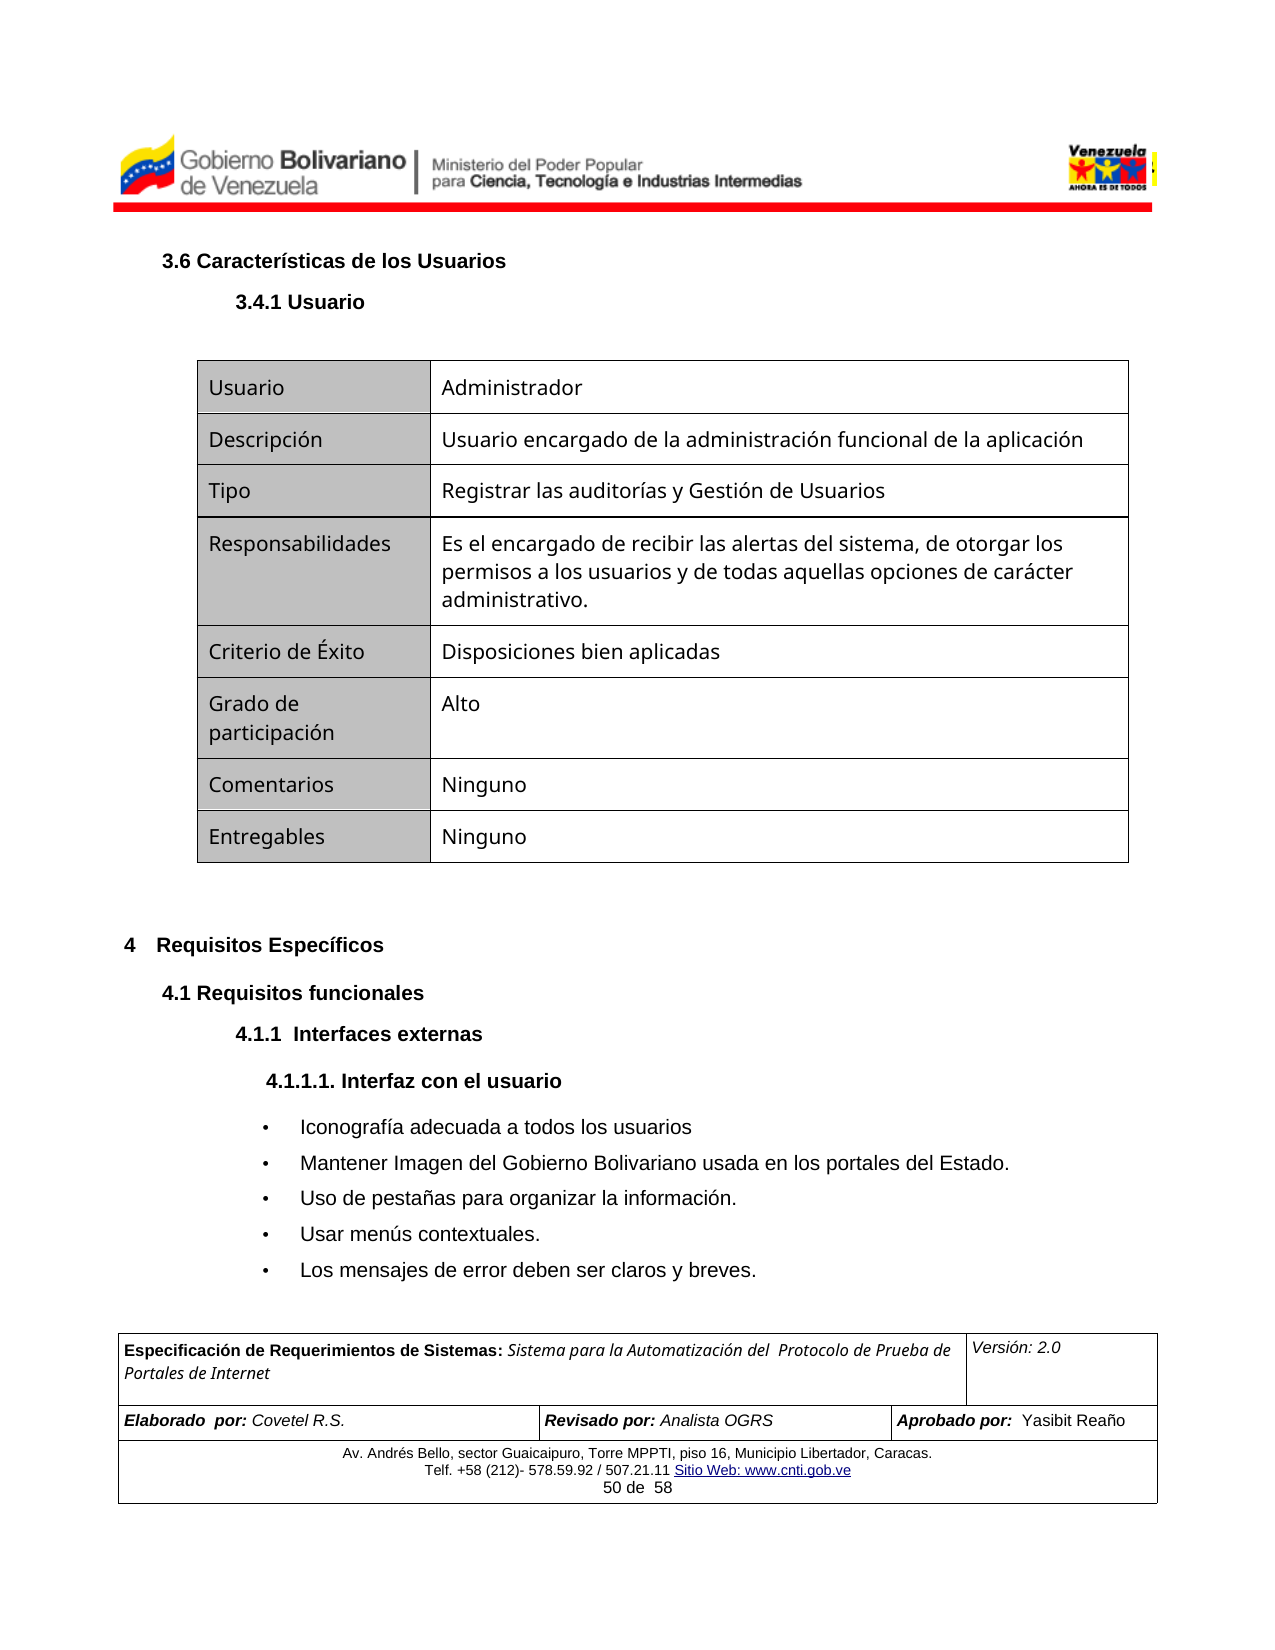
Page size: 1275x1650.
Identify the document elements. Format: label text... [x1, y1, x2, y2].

list Uso de pestañas para organizar la información. [262, 1187, 1157, 1210]
list Usuario [229, 291, 1157, 314]
table_cell Grado de participación [198, 678, 430, 758]
table_cell Responsabilidades [198, 518, 430, 625]
table_cell Ninguno [431, 811, 1128, 862]
table_cell Entregables [198, 811, 430, 862]
subtitle Requisitos funcionales [156, 982, 1157, 1005]
table_cell Comentarios [198, 759, 430, 809]
list Iconografía adecuada a todos los usuarios [262, 1116, 1157, 1139]
subtitle Requisitos Específicos [118, 934, 1157, 957]
table_cell Disposiciones bien aplicadas [431, 626, 1128, 677]
table_cell Tipo [198, 465, 430, 516]
picture [113, 126, 1153, 212]
list Usar menús contextuales. [262, 1223, 1157, 1246]
table_header Administrador [431, 361, 1128, 412]
table_header Usuario [198, 361, 430, 412]
list Interfaces externas [229, 1023, 1157, 1046]
list Los mensajes de error deben ser claros y breves. [262, 1258, 1157, 1281]
table_cell Ninguno [431, 759, 1128, 809]
table_cell Usuario encargado de la administración funcional de la aplicación [431, 414, 1128, 464]
table_cell Descripción [198, 414, 430, 464]
table_cell Es el encargado de recibir las alertas del sistema, de otorgar los permisos a los usuarios y de todas aquellas opciones de carácter administrativo. [431, 518, 1128, 625]
list Interfaz con el usuario [266, 1069, 1157, 1092]
subtitle Características de los Usuarios [156, 250, 1157, 273]
table_cell Alto [431, 678, 1128, 758]
list Mantener Imagen del Gobierno Bolivariano usada en los portales del Estado. [262, 1151, 1157, 1174]
table_cell Registrar las auditorías y Gestión de Usuarios [431, 465, 1128, 516]
table_cell Criterio de Éxito [198, 626, 430, 677]
